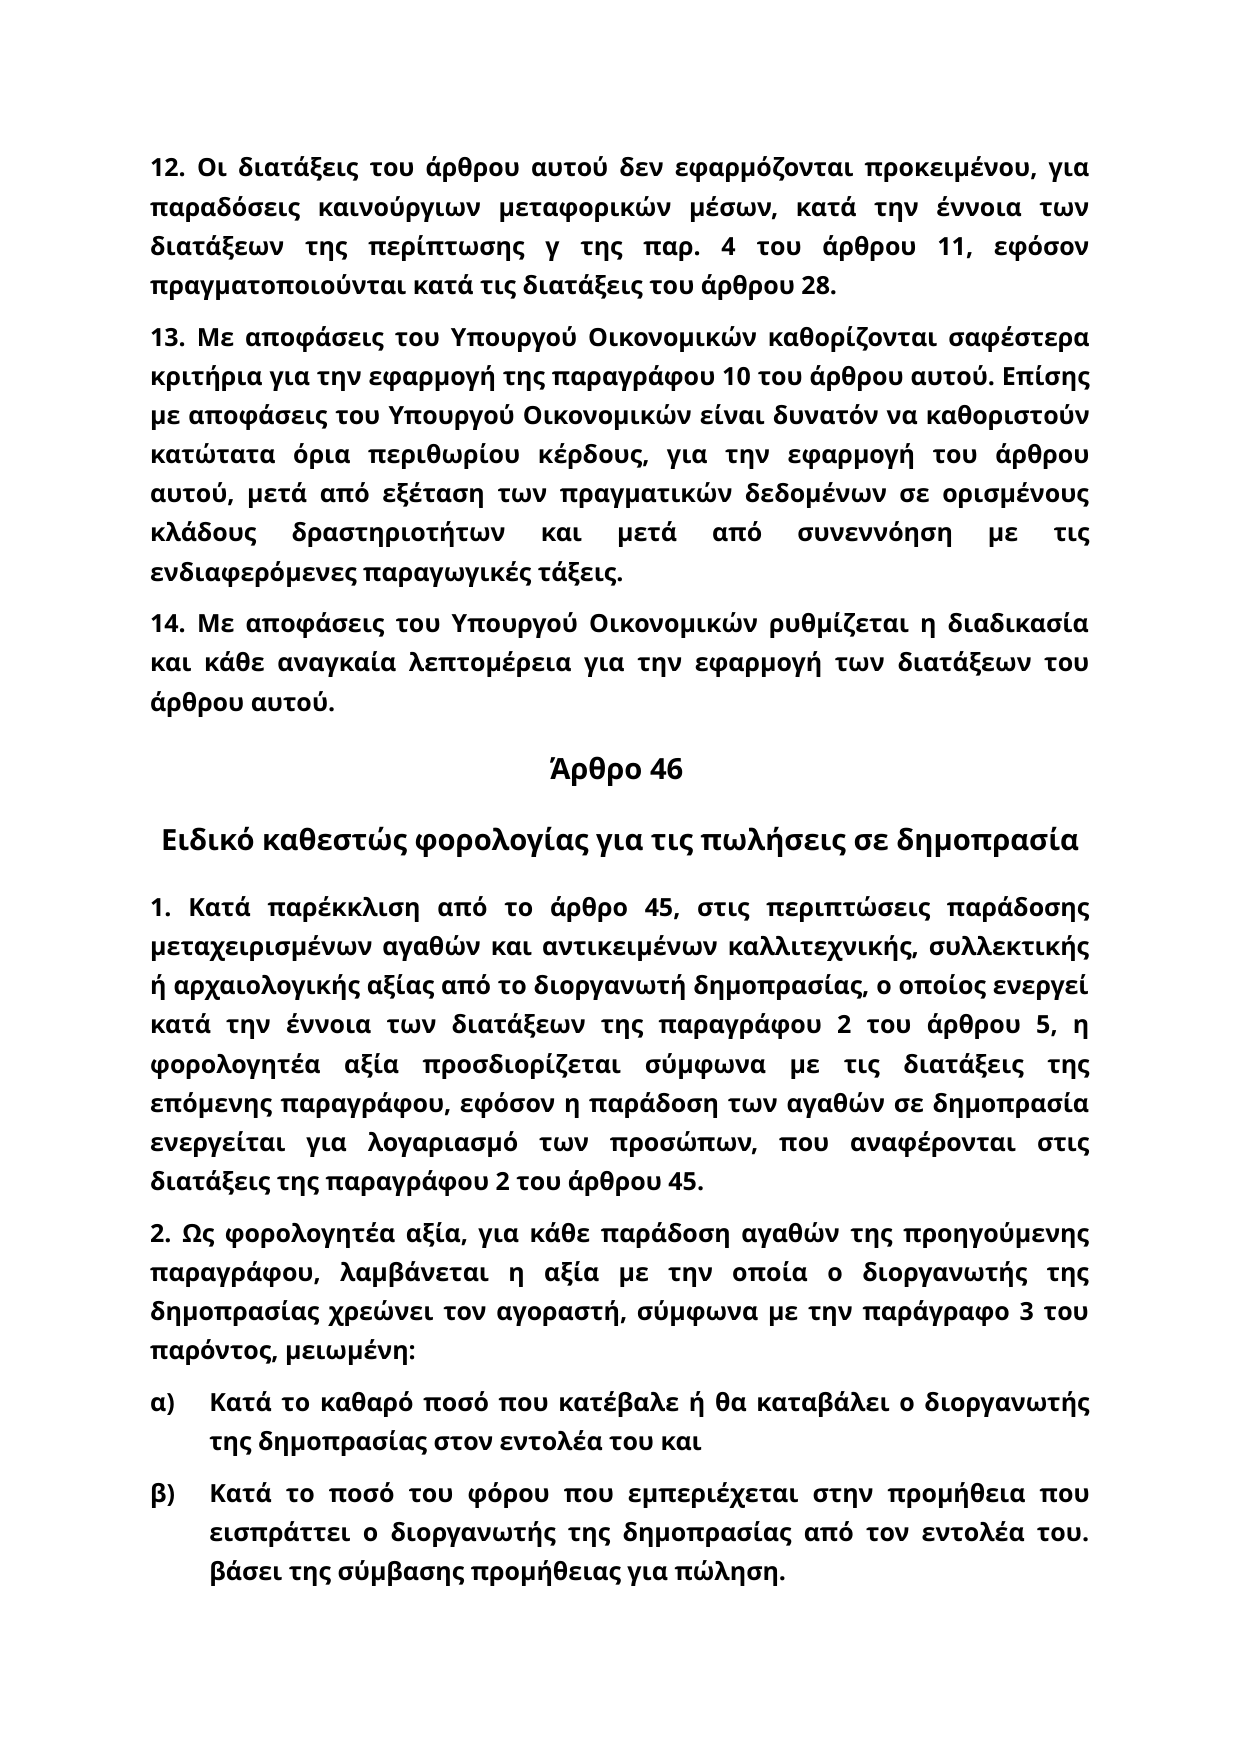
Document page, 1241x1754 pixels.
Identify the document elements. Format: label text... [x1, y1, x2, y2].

subtitle Άρθρο 46 [150, 748, 1090, 788]
text 2. Ως φορολογητέα αξία, για κάθε παράδοση αγαθών της προηγούμενης παραγράφου, λαμβάνεται η αξία με την οποία ο διοργανωτής της δημοπρασίας χρεώνει τον αγοραστή, σύμφωνα με την παράγραφο 3 του παρόντος, μειωμένη: [150, 1215, 1090, 1367]
list α) Κατά το καθαρό ποσό που κατέβαλε ή θα καταβάλει ο διοργανωτής της δημοπρασίας στον εντολέα του και [150, 1384, 1090, 1458]
text 12. Οι διατάξεις του άρθρου αυτού δεν εφαρμόζονται προκειμένου, για παραδόσεις καινούργιων μεταφορικών μέσων, κατά την έννοια των διατάξεων της περίπτωσης γ της παρ. 4 του άρθρου 11, εφόσον πραγματοποιούνται κατά τις διατάξεις του άρθρου 28. [150, 150, 1090, 302]
list β) Κατά το ποσό του φόρου που εμπεριέχεται στην προμήθεια που εισπράττει ο διοργανωτής της δημοπρασίας από τον εντολέα του. βάσει της σύμβασης προμήθειας για πώληση. [150, 1475, 1090, 1588]
text 1. Κατά παρέκκλιση από το άρθρο 45, στις περιπτώσεις παράδοσης μεταχειρισμένων αγαθών και αντικειμένων καλλιτεχνικής, συλλεκτικής ή αρχαιολογικής αξίας από το διοργανωτή δημοπρασίας, ο οποίος ενεργεί κατά την έννοια των διατάξεων της παραγράφου 2 του άρθρου 5, η φορολογητέα αξία προσδιορίζεται σύμφωνα με τις διατάξεις της επόμενης παραγράφου, εφόσον η παράδοση των αγαθών σε δημοπρασία ενεργείται για λογαριασμό των προσώπων, που αναφέρονται στις διατάξεις της παραγράφου 2 του άρθρου 45. [150, 889, 1090, 1198]
text 14. Με αποφάσεις του Υπουργού Οικονομικών ρυθμίζεται η διαδικασία και κάθε αναγκαία λεπτομέρεια για την εφαρμογή των διατάξεων του άρθρου αυτού. [150, 606, 1090, 718]
subtitle Ειδικό καθεστώς φορολογίας για τις πωλήσεις σε δημοπρασία [150, 819, 1090, 859]
text 13. Με αποφάσεις του Υπουργού Οικονομικών καθορίζονται σαφέστερα κριτήρια για την εφαρμογή της παραγράφου 10 του άρθρου αυτού. Επίσης με αποφάσεις του Υπουργού Οικονομικών είναι δυνατόν να καθοριστούν κατώτατα όρια περιθωρίου κέρδους, για την εφαρμογή του άρθρου αυτού, μετά από εξέταση των πραγματικών δεδομένων σε ορισμένους κλάδους δραστηριοτήτων και μετά από συνεννόηση με τις ενδιαφερόμενες παραγωγικές τάξεις. [150, 319, 1090, 588]
